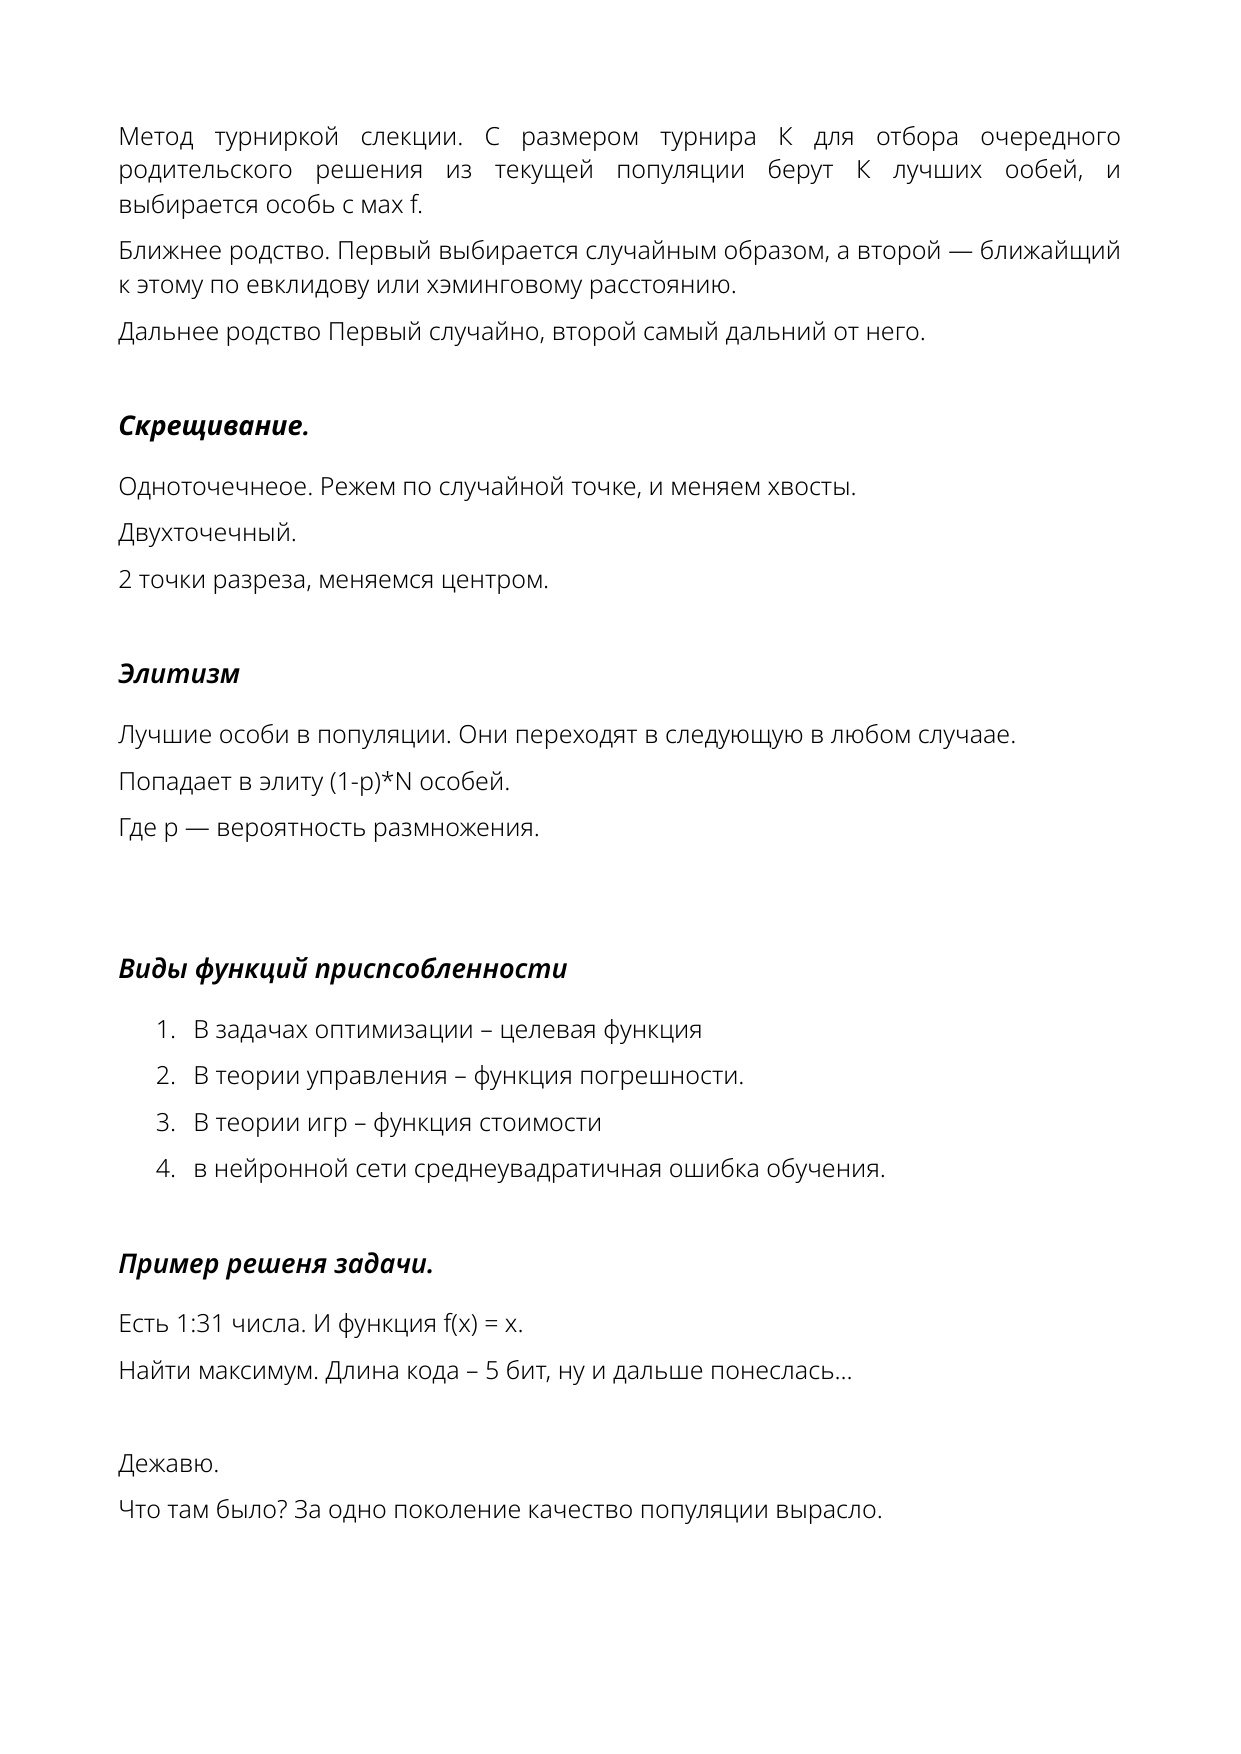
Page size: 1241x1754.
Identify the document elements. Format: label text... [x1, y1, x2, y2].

list В теории управления – функция погрешности. [156, 1058, 1122, 1092]
text Найти максимум. Длина кода – 5 бит, ну и дальше понеслась... [118, 1352, 1122, 1387]
text Дальнее родство Первый случайно, второй самый дальний от него. [118, 313, 1122, 347]
subtitle Элитизм [118, 655, 1122, 692]
text Дежавю. [118, 1446, 1122, 1480]
text Где p — вероятность размножения. [118, 810, 1122, 844]
text Лучшие особи в популяции. Они переходят в следующую в любом случаае. [118, 717, 1122, 751]
list В теории игр – функция стоимости [156, 1104, 1122, 1138]
text Двухточечный. [118, 515, 1122, 549]
text Метод турниркой слекции. С размером турнира К для отбора очередного родительского решения из текущей популяции берут К лучших ообей, и выбирается особь с мах f. [118, 118, 1122, 220]
subtitle Пример решеня задачи. [118, 1244, 1122, 1281]
list в нейронной сети среднеувадратичная ошибка обучения. [156, 1151, 1122, 1185]
text Одноточечнеое. Режем по случайной точке, и меняем хвосты. [118, 468, 1122, 502]
text 2 точки разреза, меняемся центром. [118, 562, 1122, 596]
text Что там было? За одно поколение качество популяции вырасло. [118, 1492, 1122, 1526]
text Попадает в элиту (1-p)*N особей. [118, 763, 1122, 797]
text Ближнее родство. Первый выбирается случайным образом, а второй — ближайщий к этому по евклидову или хэминговому расстоянию. [118, 233, 1122, 301]
text Есть 1:31 числа. И функция f(x) = x. [118, 1306, 1122, 1340]
subtitle Виды функций приспсобленности [118, 949, 1122, 986]
list В задачах оптимизации – целевая функция [156, 1011, 1122, 1045]
subtitle Скрещивание. [118, 407, 1122, 443]
